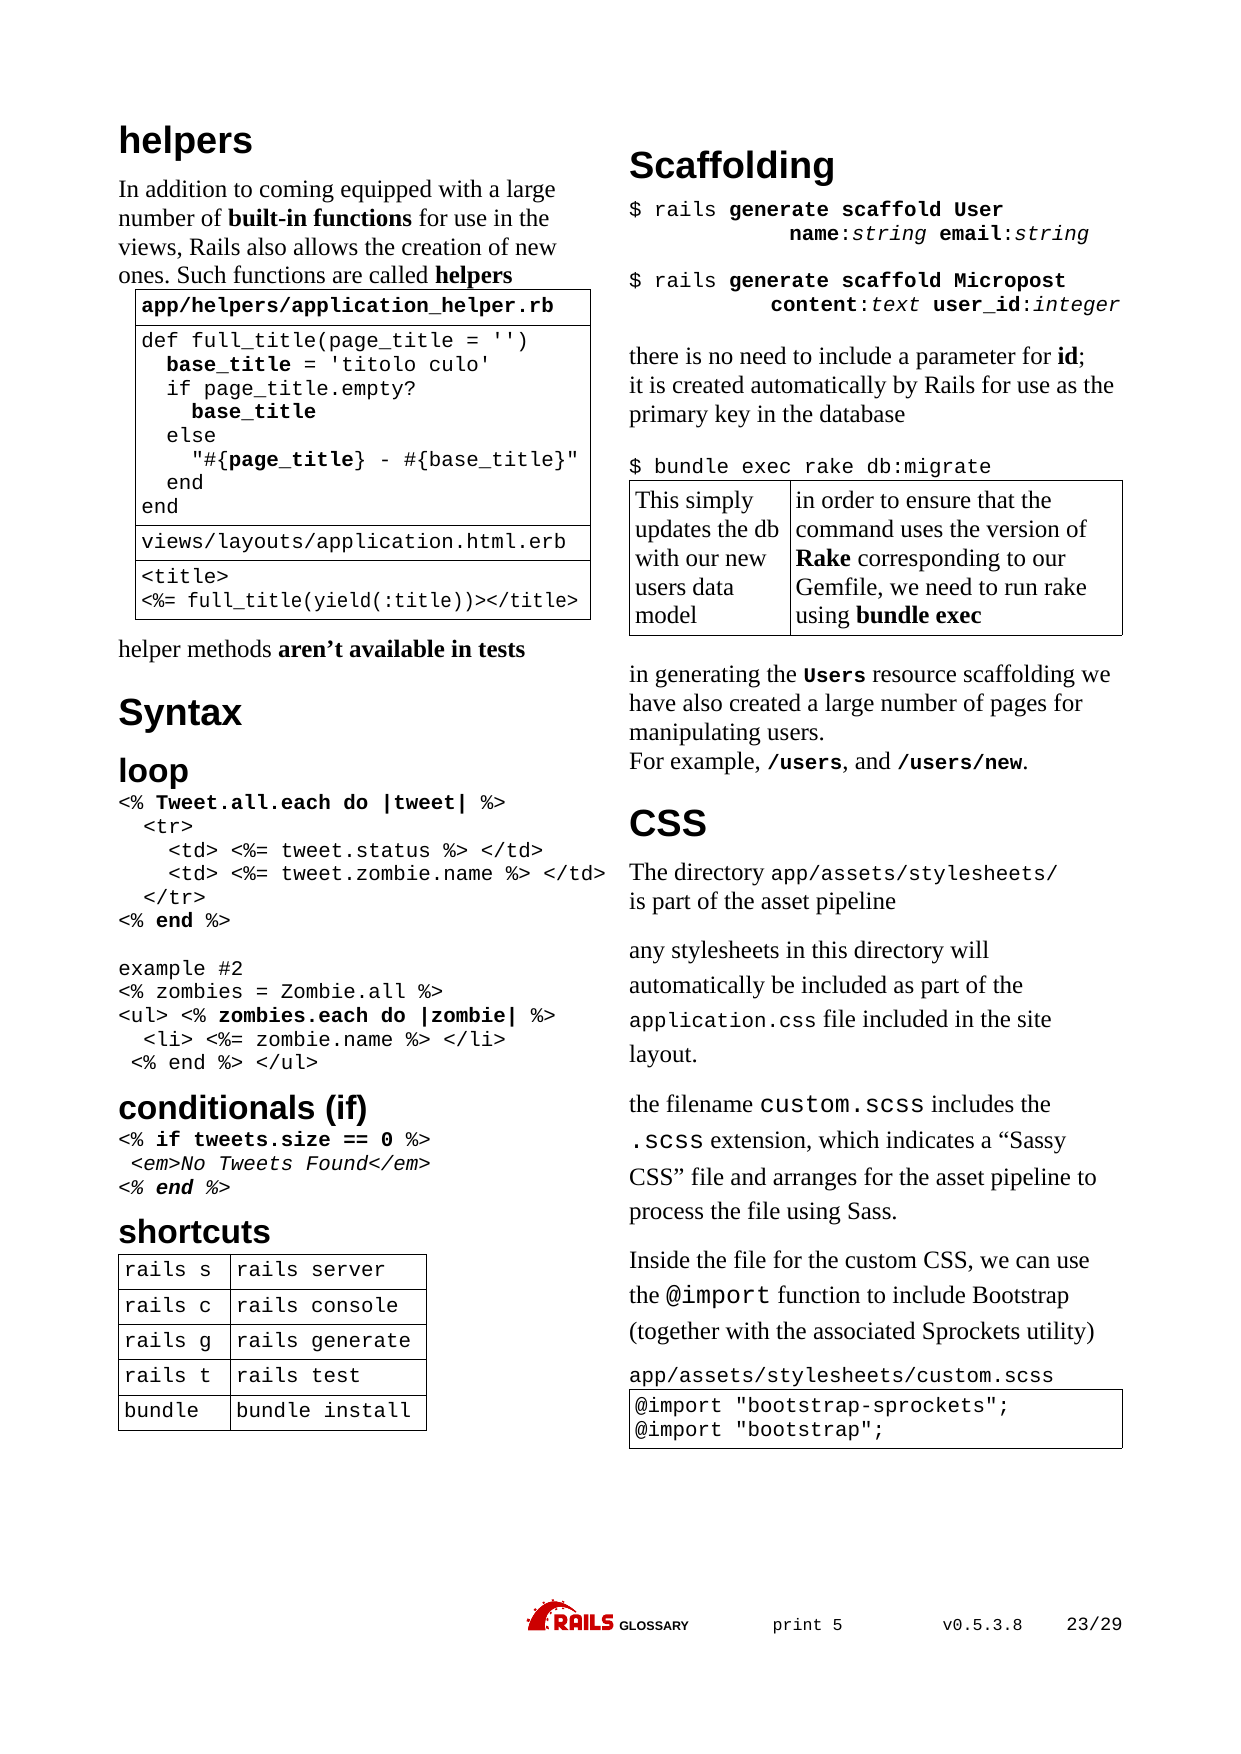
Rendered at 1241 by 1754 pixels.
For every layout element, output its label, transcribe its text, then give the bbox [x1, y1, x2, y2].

text <% end %> </ul> [118, 1052, 611, 1076]
text <li> <%= zombie.name %> </li> [118, 1029, 611, 1052]
text <% zombies = Zombie.all %> [118, 981, 611, 1005]
table_cell rails t [119, 1360, 230, 1394]
subtitle Scaffolding [629, 143, 1122, 187]
table_header This simply updates the db with our new users data model [630, 481, 790, 635]
text <ul> <% zombies.each do |zombie| %> [118, 1005, 611, 1029]
text it is created automatically by Rails for use as the [629, 370, 1122, 399]
text content:text user_id:integer [629, 294, 1122, 317]
text <% if tweets.size == 0 %> [118, 1129, 611, 1153]
text app/assets/stylesheets/custom.scss [629, 1365, 1122, 1389]
text <em>No Tweets Found</em> [118, 1153, 611, 1177]
text there is no need to include a parameter for id; [629, 341, 1122, 370]
text the filename custom.scss includes the .scss extension, which indicates a “Sassy CSS” file and arranges for the asset pipeline to process the file using Sass. [629, 1089, 1122, 1225]
text Inside the file for the custom CSS, we can use the @import function to include Bootstrap (together with the associated Sprockets utility) [629, 1245, 1122, 1345]
text in generating the Users resource scaffolding we have also created a large number of pages for manipulating users. [629, 659, 1122, 746]
text name:string email:string [629, 223, 1122, 247]
table_cell rails g [119, 1325, 230, 1359]
text For example, /users, and /users/new. [629, 746, 1122, 776]
text primary key in the database [629, 399, 1122, 427]
text helper methods aren’t available in tests [118, 634, 611, 663]
text any stylesheets in this directory will automatically be included as part of the application.css file included in the site layout. [629, 935, 1122, 1068]
subtitle conditionals (if) [118, 1088, 611, 1126]
subtitle shortcuts [118, 1212, 611, 1251]
subtitle helpers [118, 118, 611, 162]
text <td> <%= tweet.status %> </td> [118, 839, 611, 863]
table_cell rails generate [231, 1325, 426, 1359]
text The directory app/assets/stylesheets/ [629, 857, 1122, 886]
table_header @import "bootstrap-sprockets"; @import "bootstrap"; [630, 1390, 1122, 1448]
table_cell views/layouts/application.html.erb [136, 526, 590, 560]
text <% Tweet.all.each do |tweet| %> [118, 792, 611, 816]
table_cell rails c [119, 1290, 230, 1324]
table_header rails s [119, 1255, 230, 1289]
text $ rails generate scaffold Micropost [629, 270, 1122, 294]
table_cell rails test [231, 1360, 426, 1394]
table_cell <title> <%= full_title(yield(:title))></title> [136, 561, 590, 619]
subtitle CSS [629, 801, 1122, 844]
text In addition to coming equipped with a large number of built-in functions for use in the views, Rails also allows the creation of new ones. Such functions are called helpers [118, 174, 611, 289]
table_cell bundle [119, 1396, 230, 1430]
text <tr> [118, 816, 611, 839]
text $ bundle exec rake db:migrate [629, 456, 1122, 480]
table_cell def full_title(page_title = '') base_title = 'titolo culo' if page_title.empty? base_title else "#{page_title} - #{base_title}" end end [136, 326, 590, 525]
table_header app/helpers/application_helper.rb [136, 290, 590, 324]
text <% end %> [118, 1177, 611, 1200]
text example #2 [118, 958, 611, 981]
table_header in order to ensure that the command uses the version of Rake corresponding to our Gemfile, we need to run rake using bundle exec [791, 481, 1122, 635]
subtitle loop [118, 751, 611, 789]
subtitle Syntax [118, 689, 611, 733]
table_cell rails console [231, 1290, 426, 1324]
text </tr> [118, 887, 611, 911]
text $ rails generate scaffold User [629, 199, 1122, 223]
text is part of the asset pipeline [629, 886, 1122, 915]
text <% end %> [118, 911, 611, 934]
table_cell bundle install [231, 1396, 426, 1430]
text <td> <%= tweet.zombie.name %> </td> [118, 863, 611, 887]
table_header rails server [231, 1255, 426, 1289]
